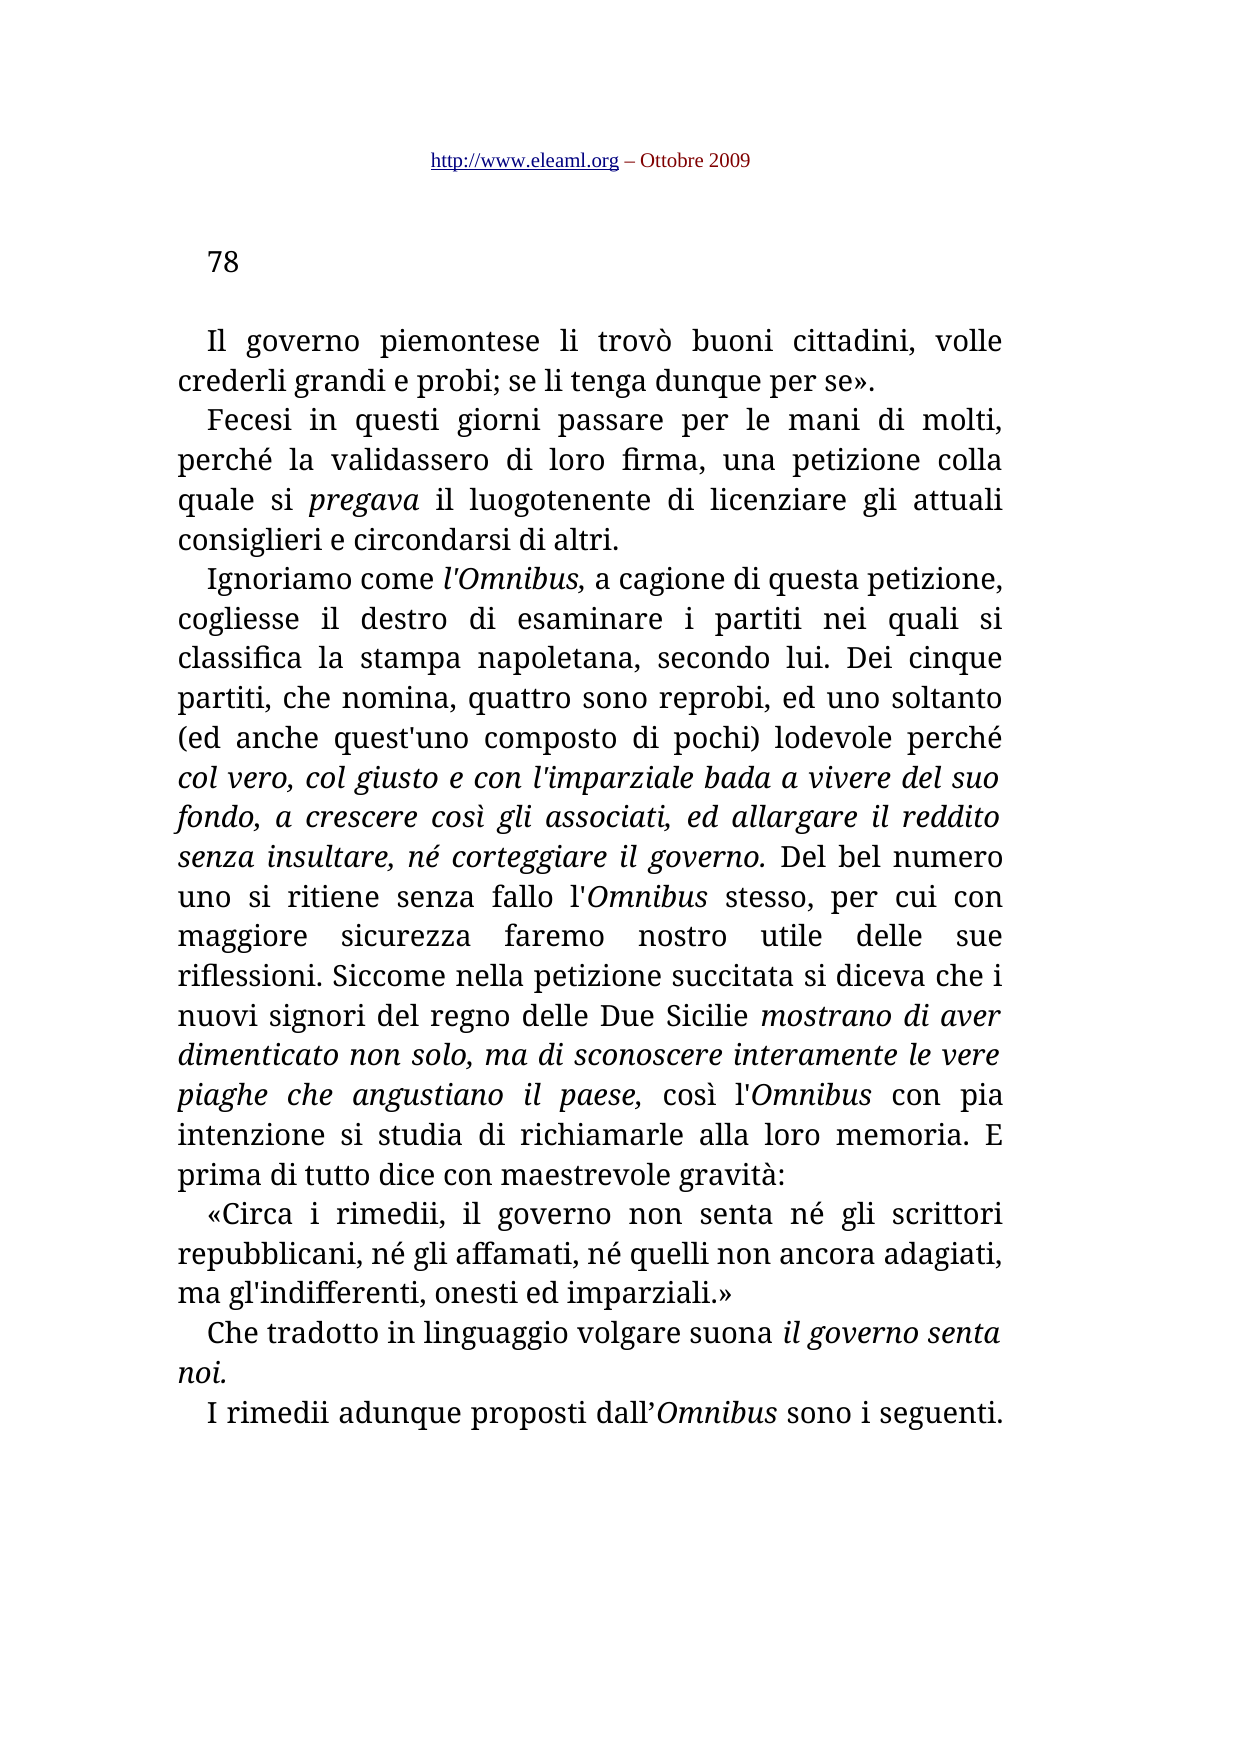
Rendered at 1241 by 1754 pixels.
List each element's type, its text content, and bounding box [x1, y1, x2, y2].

text I rimedii adunque proposti dall’Omnibus sono i seguenti. [177, 1392, 1004, 1432]
text 78 [177, 241, 1004, 281]
text Ignoriamo come l'Omnibus, a cagione di questa petizione, cogliesse il destro di esaminare i partiti nei quali si classifica la stampa napoletana, secondo lui. Dei cinque partiti, che nomina, quattro sono reprobi, ed uno soltanto (ed anche quest'uno composto di pochi) lodevole perché col vero, col giusto e con l'imparziale bada a vivere del suo fondo, a crescere così gli associati, ed allargare il reddito senza insultare, né corteggiare il governo. Del bel numero uno si ritiene senza fallo l'Omnibus stesso, per cui con maggiore sicurezza faremo nostro utile delle sue riflessioni. Siccome nella petizione succitata si diceva che i nuovi signori del regno delle Due Sicilie mostrano di aver dimenticato non solo, ma di sconoscere interamente le vere piaghe che angustiano il paese, così l'Omnibus con pia intenzione si studia di richiamarle alla loro memoria. E prima di tutto dice con maestrevole gravità: [177, 558, 1004, 1193]
text Che tradotto in linguaggio volgare suona il governo senta noi. [177, 1312, 1004, 1392]
text Il governo piemontese li trovò buoni cittadini, volle crederli grandi e probi; se li tenga dunque per se». [177, 320, 1004, 400]
text Fecesi in questi giorni passare per le mani di molti, perché la validassero di loro firma, una petizione colla quale si pregava il luogotenente di licenziare gli attuali consiglieri e circondarsi di altri. [177, 400, 1004, 558]
text «Circa i rimedii, il governo non senta né gli scrittori repubblicani, né gli affamati, né quelli non ancora adagiati, ma gl'indifferenti, onesti ed imparziali.» [177, 1193, 1004, 1312]
